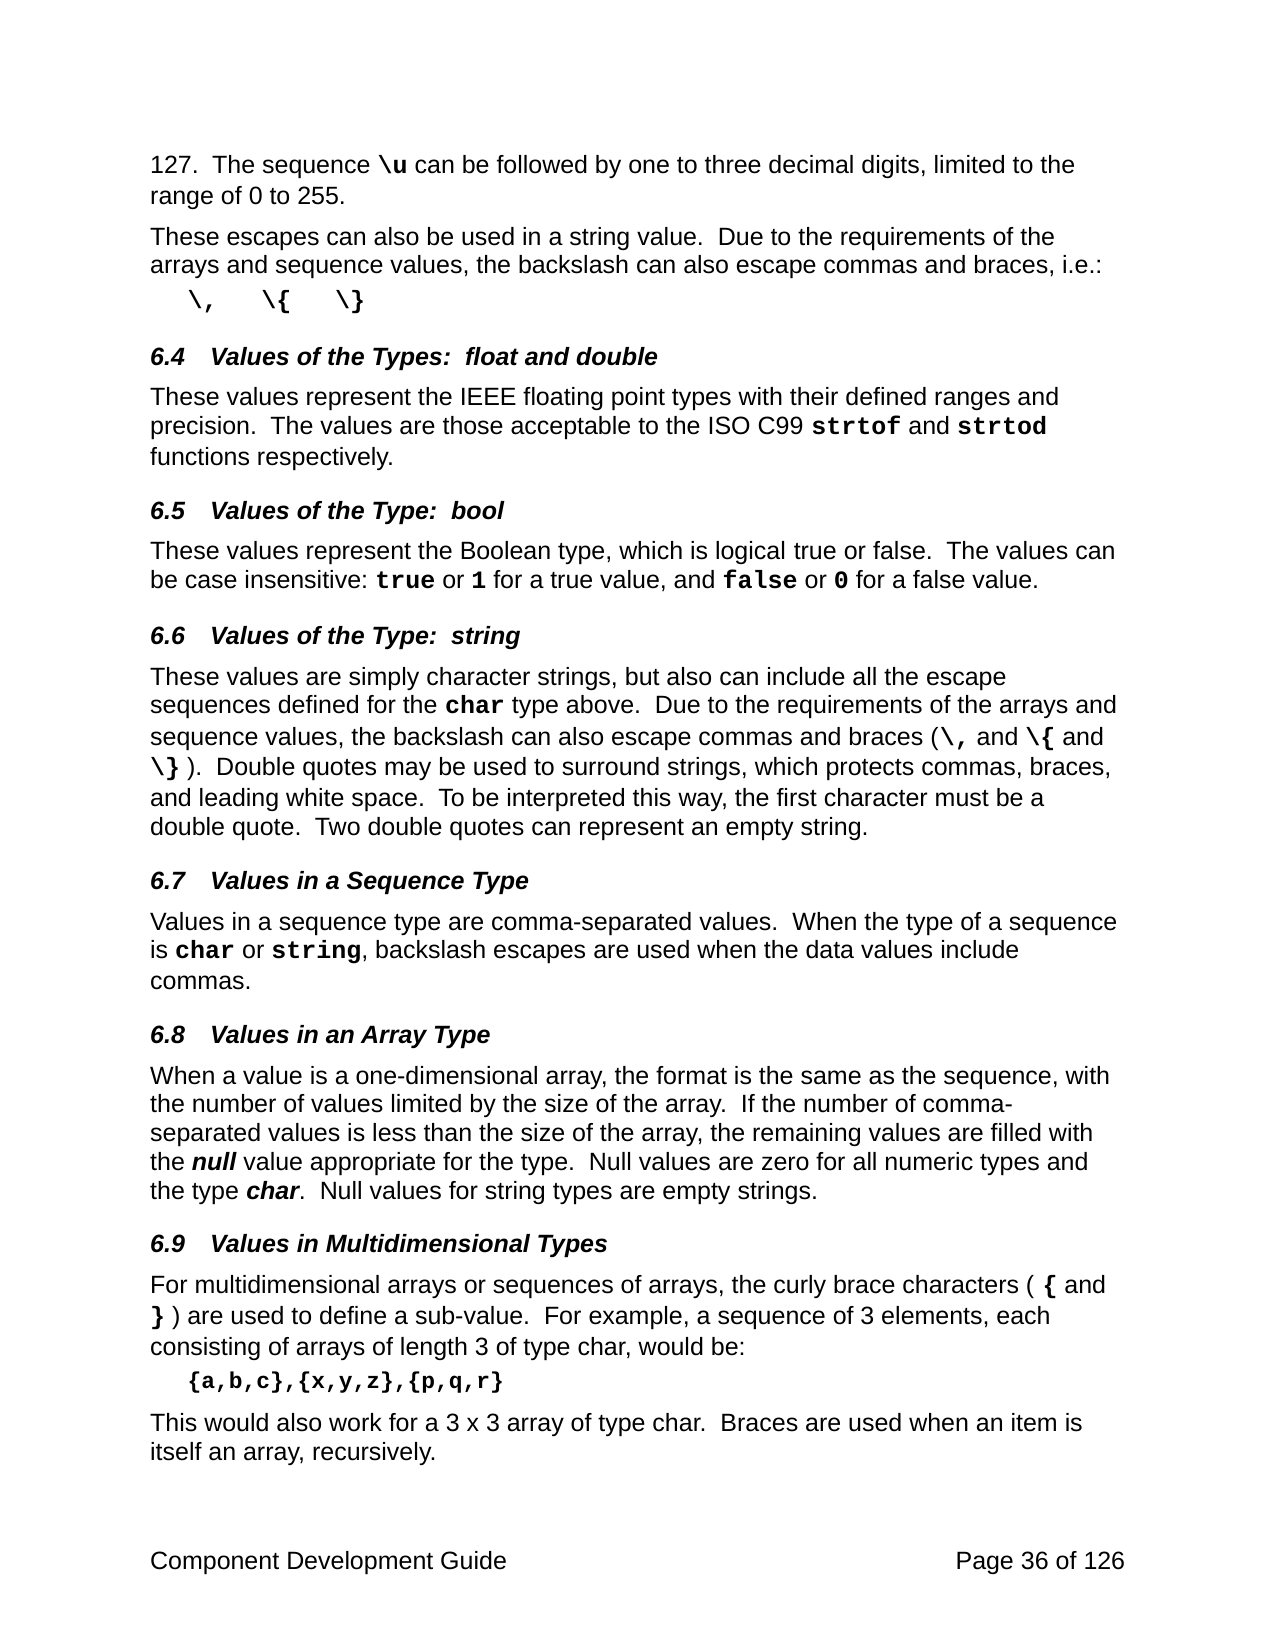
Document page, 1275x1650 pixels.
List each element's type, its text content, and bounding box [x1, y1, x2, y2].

subtitle Values in Multidimensional Types [150, 1229, 1125, 1258]
subtitle Values of the Types: float and double [150, 341, 1125, 370]
subtitle Values in an Array Type [150, 1020, 1125, 1049]
text This would also work for a 3 x 3 array of type char. Braces are used when an item is itself an array, recursively. [150, 1408, 1125, 1465]
text These values represent the IEEE floating point types with their defined ranges and precision. The values are those acceptable to the ISO C99 strtof and strtod functions respectively. [150, 382, 1125, 471]
text These values represent the Boolean type, which is logical true or false. The values can be case insensitive: true or 1 for a true value, and false or 0 for a false value. [150, 536, 1125, 596]
subtitle Values of the Type: bool [150, 496, 1125, 524]
text {a,b,c},{x,y,z},{p,q,r} [187, 1370, 1125, 1396]
text For multidimensional arrays or sequences of arrays, the curly brace characters ( { and } ) are used to define a sub-value. For example, a sequence of 3 elements, each consisting of arrays of length 3 of type char, would be: [150, 1270, 1125, 1361]
subtitle Values of the Type: string [150, 621, 1125, 650]
text 127. The sequence \u can be followed by one to three decimal digits, limited to the range of 0 to 255. [150, 150, 1125, 210]
text Values in a sequence type are comma-separated values. When the type of a sequence is char or string, backslash escapes are used when the data values include commas. [150, 907, 1125, 995]
text \, \{ \} [187, 288, 1125, 316]
subtitle Values in a Sequence Type [150, 866, 1125, 894]
text These escapes can also be used in a string value. Due to the requirements of the arrays and sequence values, the backslash can also escape commas and braces, i.e.: [150, 222, 1125, 279]
text When a value is a one-dimensional array, the format is the same as the sequence, with the number of values limited by the size of the array. If the number of comma-separated values is less than the size of the array, the remaining values are filled with the null value appropriate for the type. Null values are zero for all numeric types and the type char. Null values for string types are empty strings. [150, 1061, 1125, 1204]
text These values are simply character strings, but also can include all the escape sequences defined for the char type above. Due to the requirements of the arrays and sequence values, the backslash can also escape commas and braces (\, and \{ and \} ). Double quotes may be used to surround strings, which protects commas, braces, and leading white space. To be interpreted this way, the first character must be a double quote. Two double quotes can represent an empty string. [150, 662, 1125, 841]
